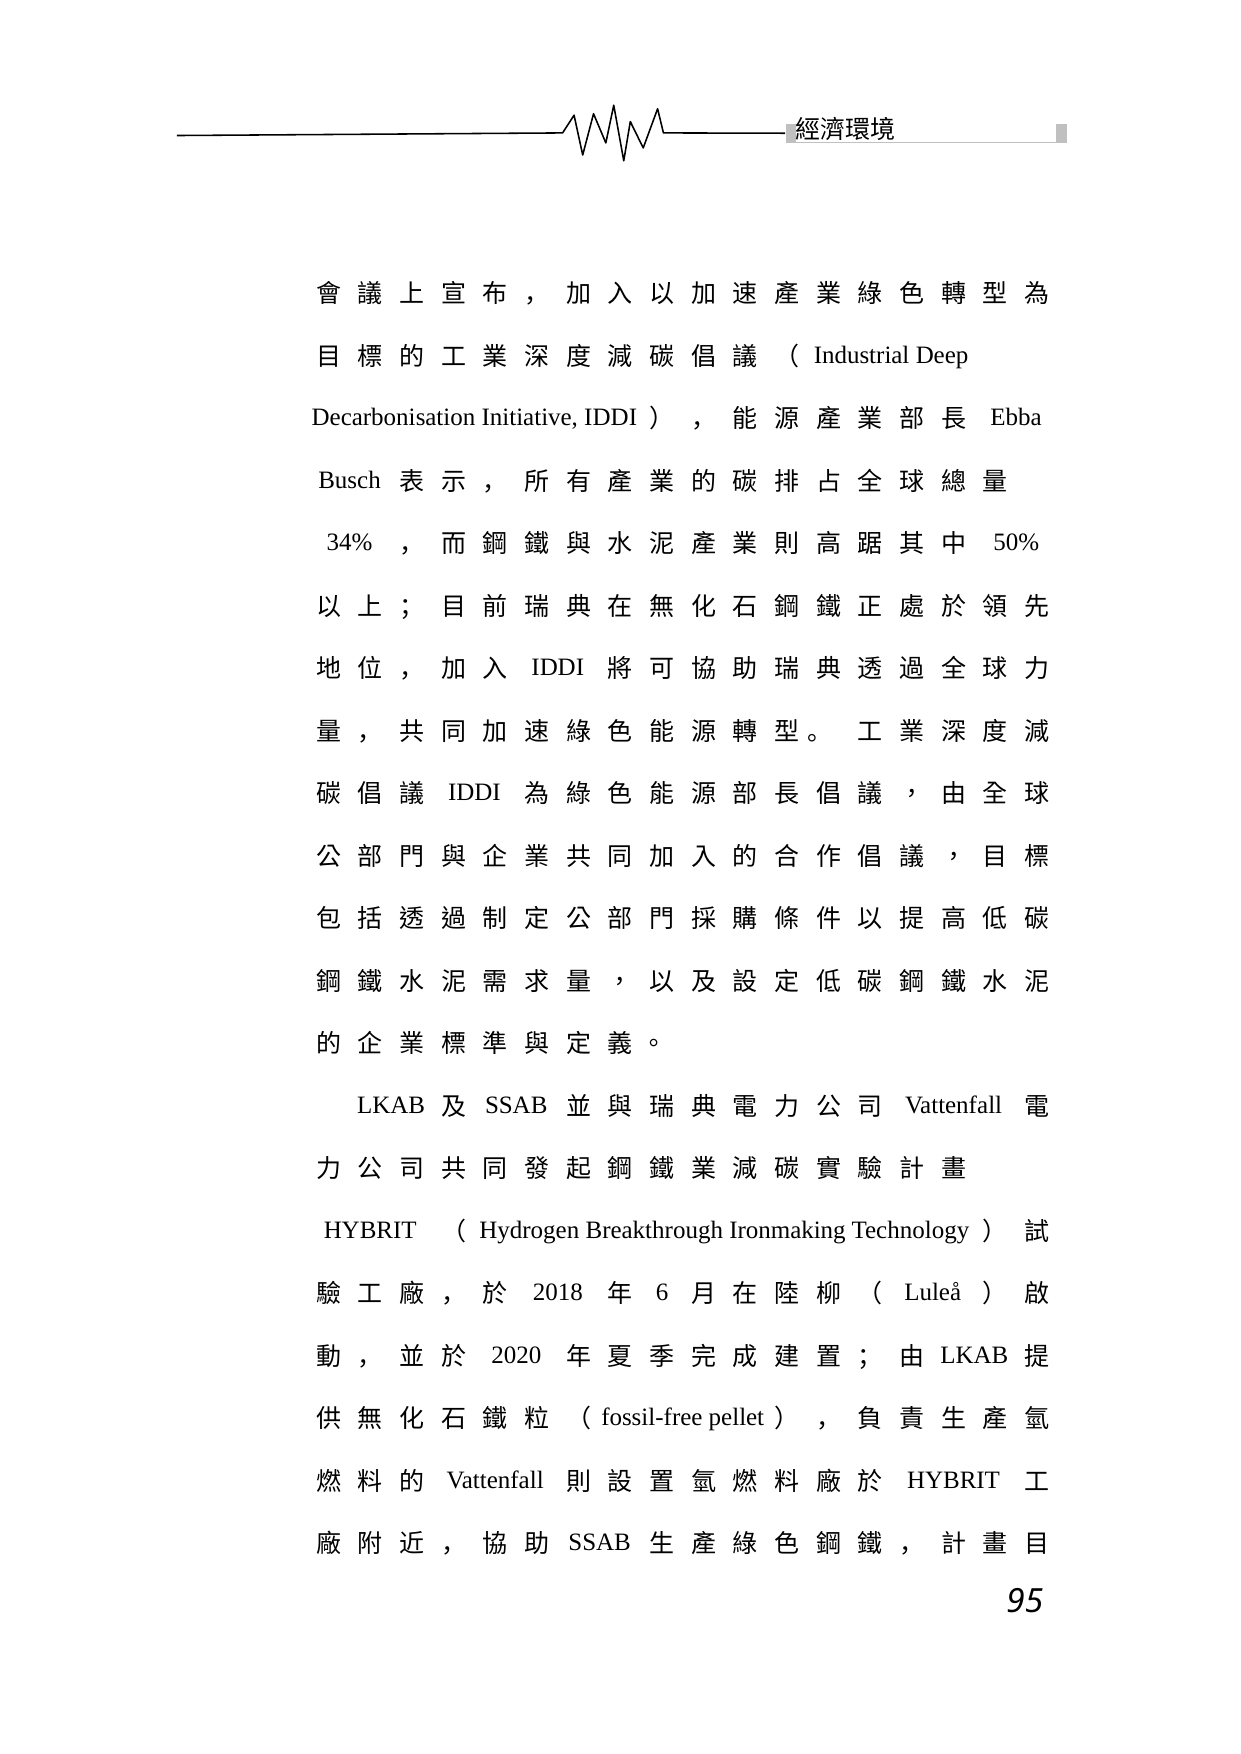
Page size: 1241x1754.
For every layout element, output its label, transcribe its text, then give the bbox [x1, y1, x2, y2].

text LKAB及SSAB並與瑞典電力公司Vattenfall電力公司共同發起鋼鐵業減碳實驗計畫HYBRIT（Hydrogen Breakthrough Ironmaking Technology）試驗工廠，於2018年6月在陸柳（Luleå）啟動，並於2020年夏季完成建置；由LKAB提供無化石鐵粒（fossil-free pellet），負責生產氫燃料的Vattenfall則設置氫燃料廠於HYBRIT工廠附近，協助SSAB生產綠色鋼鐵，計畫目 [281, 1063, 1058, 1563]
text 會議上宣布，加入以加速產業綠色轉型為目標的工業深度減碳倡議（Industrial Deep Decarbonisation Initiative, IDDI），能源產業部長Ebba Busch表示，所有產業的碳排占全球總量34%，而鋼鐵與水泥產業則高踞其中50%以上；目前瑞典在無化石鋼鐵正處於領先地位，加入IDDI將可協助瑞典透過全球力量，共同加速綠色能源轉型。工業深度減碳倡議IDDI為綠色能源部長倡議，由全球公部門與企業共同加入的合作倡議，目標包括透過制定公部門採購條件以提高低碳鋼鐵水泥需求量，以及設定低碳鋼鐵水泥的企業標準與定義。 [281, 250, 1058, 1063]
